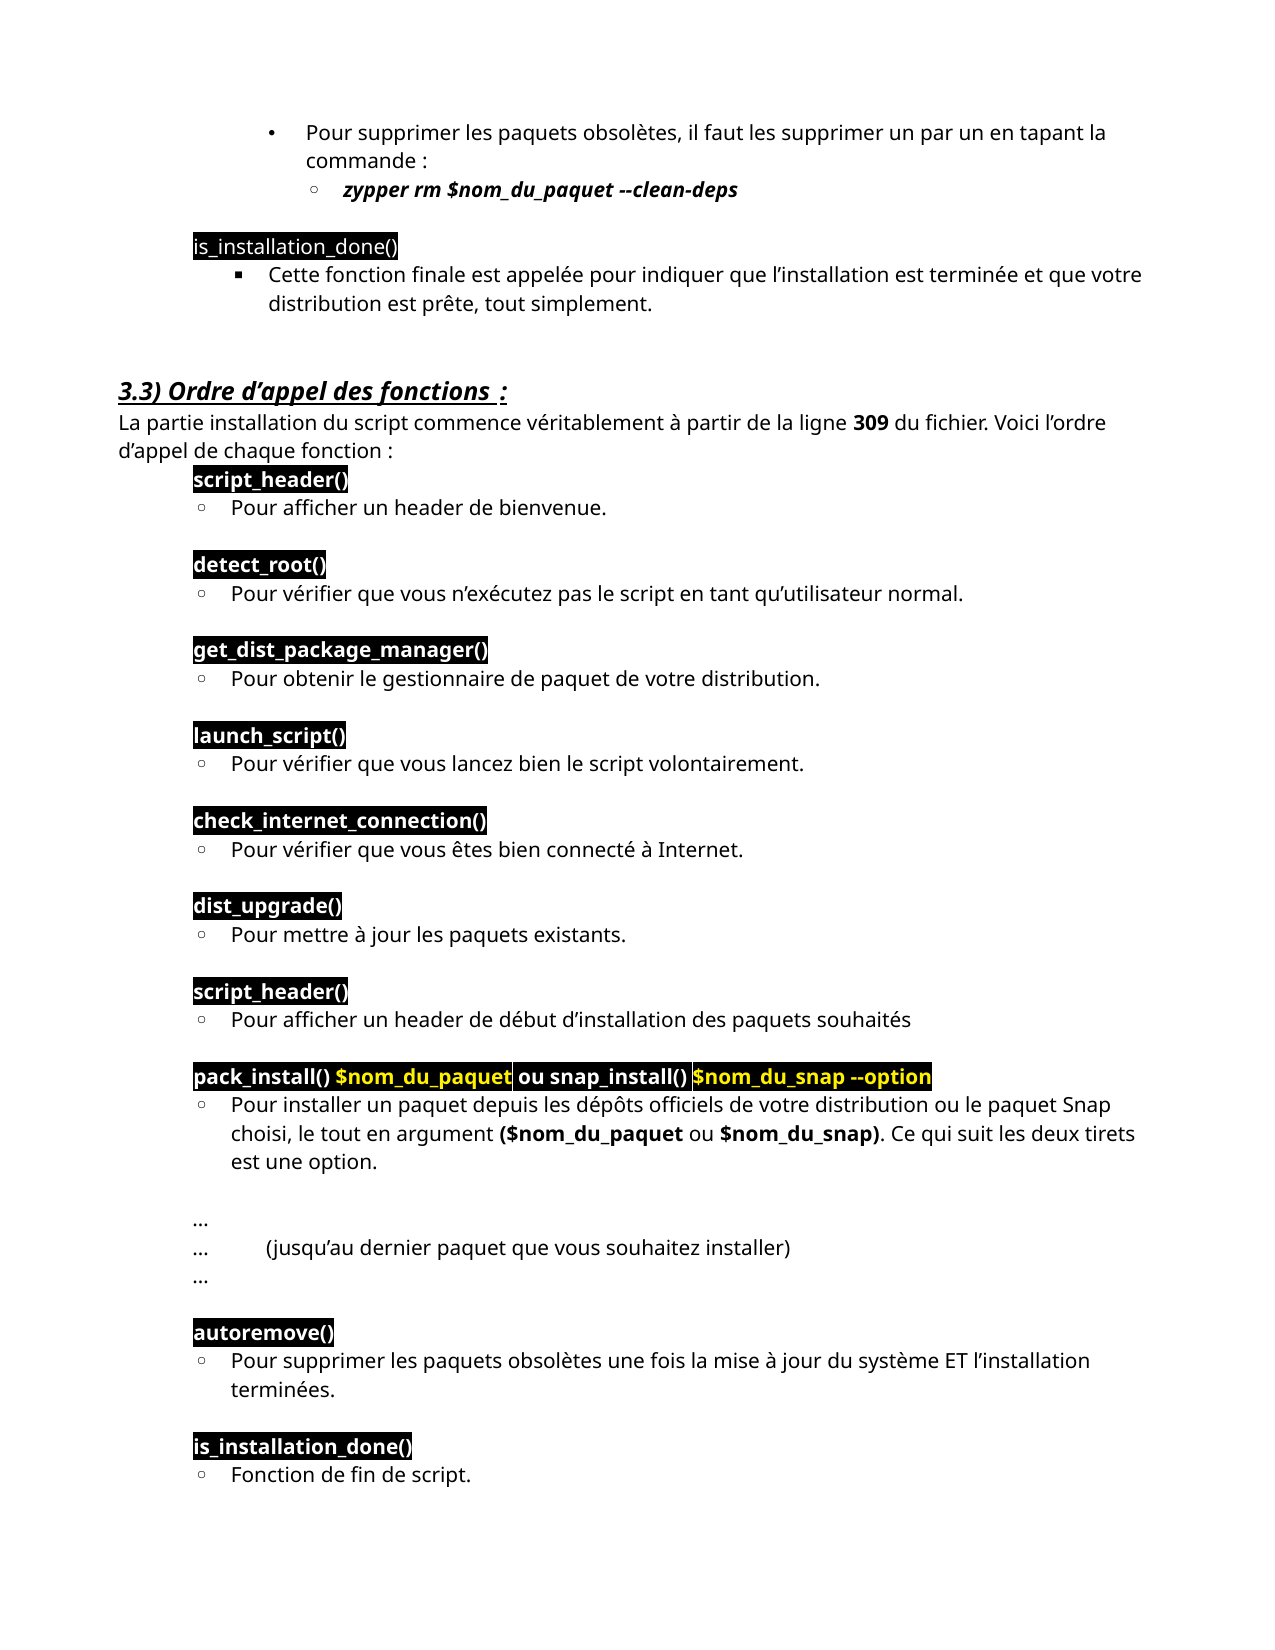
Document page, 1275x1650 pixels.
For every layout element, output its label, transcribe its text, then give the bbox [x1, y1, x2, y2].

list pack_install() $nom_du_paquet ou snap_install() $nom_du_snap --option [156, 1062, 1157, 1091]
text … [118, 1261, 1157, 1290]
list Cette fonction finale est appelée pour indiquer que l’installation est terminée et que votre distribution est prête, tout simplement. [231, 260, 1157, 317]
list Pour vérifier que vous lancez bien le script volontairement. [193, 749, 1157, 778]
text La partie installation du script commence véritablement à partir de la ligne 309 du fichier. Voici l’ordre d’appel de chaque fonction : [118, 408, 1157, 465]
list launch_script() [156, 721, 1157, 749]
list Pour supprimer les paquets obsolètes, il faut les supprimer un par un en tapant la commande : [268, 118, 1157, 175]
list Fonction de fin de script. [193, 1460, 1157, 1489]
list script_header() [156, 977, 1157, 1005]
list Pour obtenir le gestionnaire de paquet de votre distribution. [193, 664, 1157, 692]
list get_dist_package_manager() [156, 636, 1157, 664]
list Pour installer un paquet depuis les dépôts officiels de votre distribution ou le paquet Snap choisi, le tout en argument ($nom_du_paquet ou $nom_du_snap). Ce qui suit les deux tirets est une option. [193, 1091, 1157, 1176]
list autoremove() [156, 1318, 1157, 1347]
list Pour vérifier que vous n’exécutez pas le script en tant qu’utilisateur normal. [193, 579, 1157, 607]
list script_header() [156, 465, 1157, 493]
list zypper rm $nom_du_paquet --clean-deps [306, 175, 1157, 203]
text … (jusqu’au dernier paquet que vous souhaitez installer) [118, 1233, 1157, 1261]
list is_installation_done() [156, 1432, 1157, 1460]
list Pour supprimer les paquets obsolètes une fois la mise à jour du système ET l’installation terminées. [193, 1347, 1157, 1403]
list Pour afficher un header de bienvenue. [193, 493, 1157, 522]
list dist_upgrade() [156, 892, 1157, 920]
list Pour mettre à jour les paquets existants. [193, 920, 1157, 948]
list Pour afficher un header de début d’installation des paquets souhaités [193, 1005, 1157, 1034]
text 3.3) Ordre d’appel des fonctions : [118, 374, 1157, 408]
list check_internet_connection() [156, 806, 1157, 835]
list detect_root() [156, 550, 1157, 579]
list is_installation_done() [156, 232, 1157, 260]
list Pour vérifier que vous êtes bien connecté à Internet. [193, 835, 1157, 863]
text … [118, 1204, 1157, 1233]
